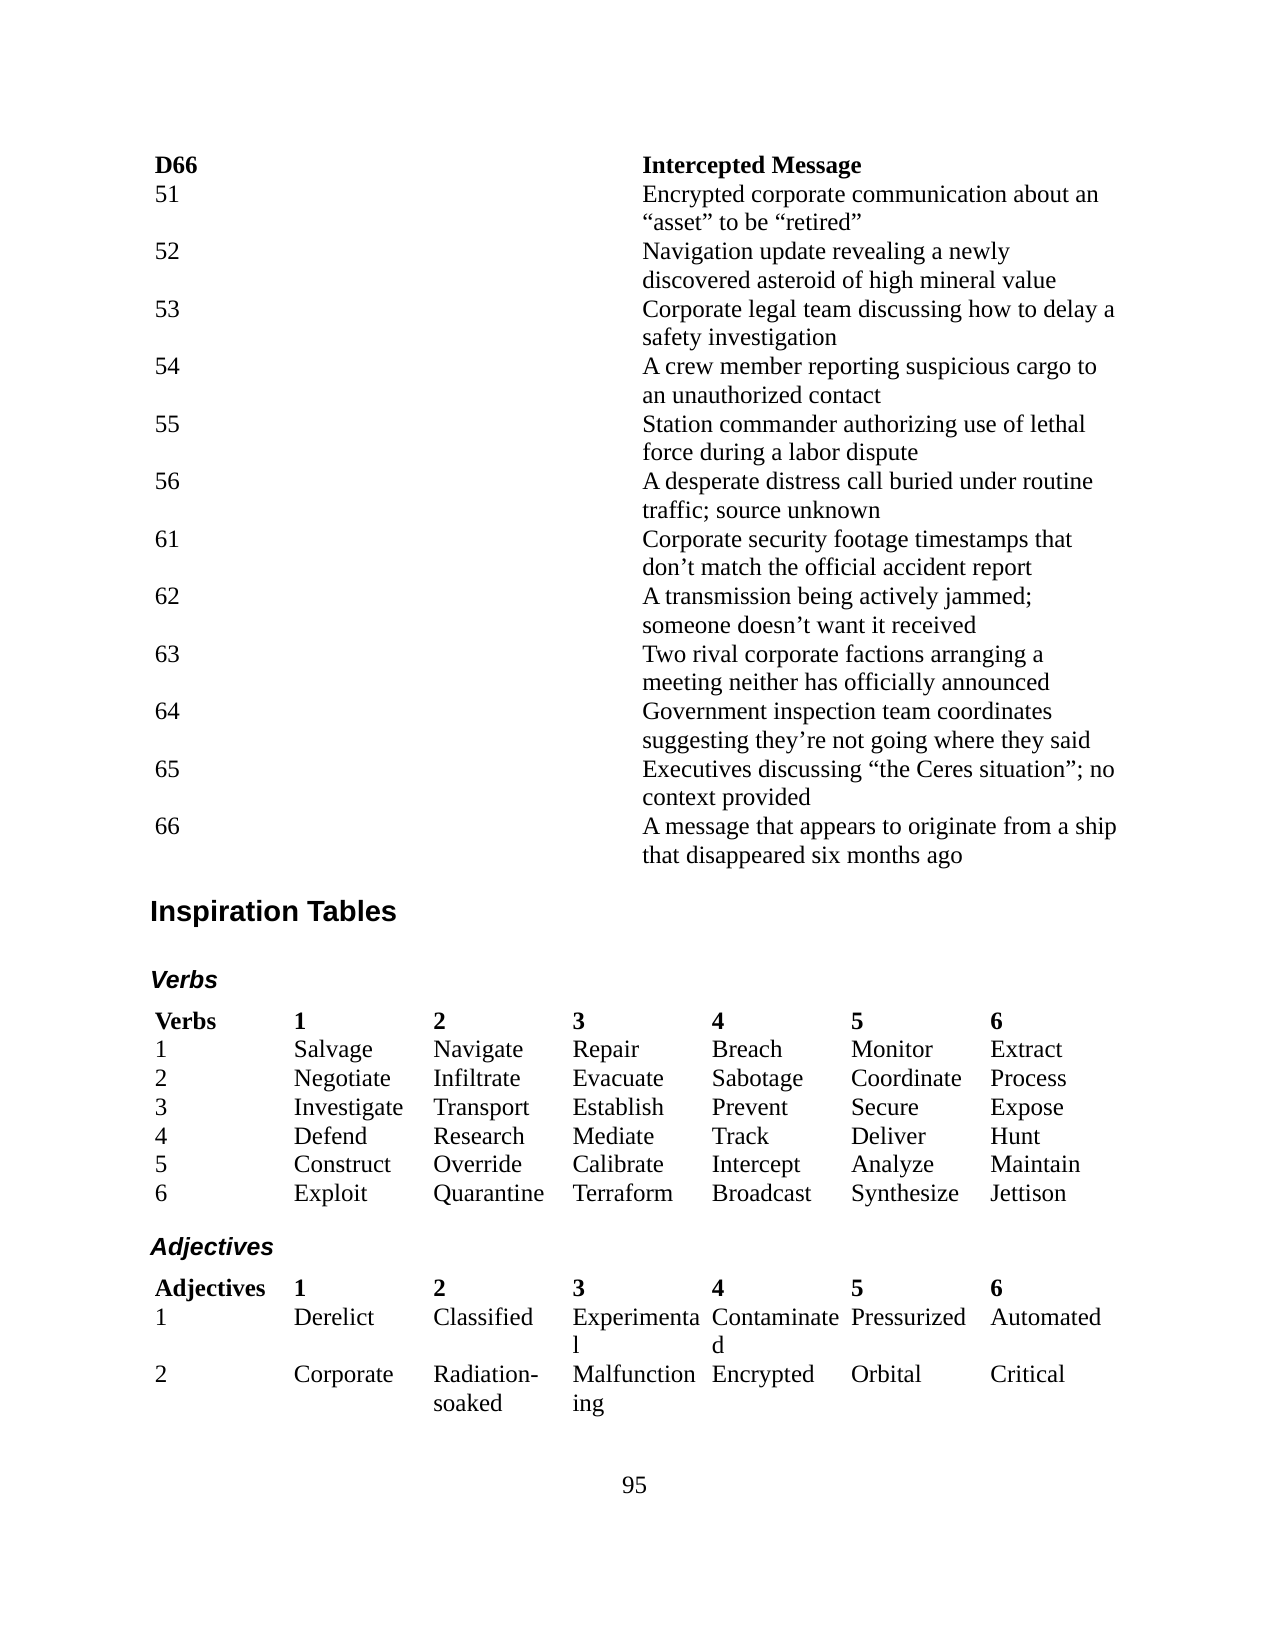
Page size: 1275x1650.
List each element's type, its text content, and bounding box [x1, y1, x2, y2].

table_cell Navigate [429, 1035, 568, 1063]
subtitle Adjectives [150, 1232, 1125, 1261]
table_header Intercepted Message [638, 150, 1125, 179]
table_cell Encrypted [707, 1359, 846, 1417]
table_header 1 [289, 1006, 428, 1034]
table_header Adjectives [150, 1273, 289, 1302]
table_header 6 [986, 1273, 1125, 1302]
table_cell Mediate [568, 1121, 707, 1149]
table_cell 51 [150, 179, 637, 236]
table_cell Intercept [707, 1150, 846, 1178]
table_cell Classified [429, 1302, 568, 1359]
table_cell Experimental [568, 1302, 707, 1359]
table_cell Quarantine [429, 1178, 568, 1207]
table_cell Broadcast [707, 1178, 846, 1207]
table_cell Salvage [289, 1035, 428, 1063]
table_header 4 [707, 1273, 846, 1302]
table_cell 53 [150, 294, 637, 351]
table_cell 65 [150, 754, 637, 811]
table_cell 2 [150, 1063, 289, 1092]
table_cell Extract [986, 1035, 1125, 1063]
table_cell 5 [150, 1150, 289, 1178]
table_cell 55 [150, 409, 637, 466]
table_cell Prevent [707, 1092, 846, 1121]
table_cell Deliver [846, 1121, 986, 1149]
table_cell 64 [150, 696, 637, 754]
table_cell Hunt [986, 1121, 1125, 1149]
table_cell Monitor [846, 1035, 986, 1063]
table_cell Orbital [846, 1359, 986, 1417]
table_cell Breach [707, 1035, 846, 1063]
table_cell Automated [986, 1302, 1125, 1359]
table_header Verbs [150, 1006, 289, 1034]
table_cell Terraform [568, 1178, 707, 1207]
table_cell Investigate [289, 1092, 428, 1121]
table_cell Infiltrate [429, 1063, 568, 1092]
table_cell 63 [150, 639, 637, 696]
table_cell 4 [150, 1121, 289, 1149]
table_header 1 [289, 1273, 428, 1302]
table_cell 2 [150, 1359, 289, 1417]
table_cell Corporate legal team discussing how to delay a safety investigation [638, 294, 1125, 351]
table_cell 6 [150, 1178, 289, 1207]
table_cell 1 [150, 1035, 289, 1063]
table_cell Track [707, 1121, 846, 1149]
table_header 5 [846, 1273, 986, 1302]
table_cell Defend [289, 1121, 428, 1149]
subtitle Inspiration Tables [150, 894, 1125, 927]
table_cell Secure [846, 1092, 986, 1121]
table_cell Corporate security footage timestamps that don’t match the official accident report [638, 524, 1125, 581]
table_cell Repair [568, 1035, 707, 1063]
table_header D66 [150, 150, 637, 179]
table_cell Coordinate [846, 1063, 986, 1092]
table_cell Contaminated [707, 1302, 846, 1359]
table_cell Encrypted corporate communication about an “asset” to be “retired” [638, 179, 1125, 236]
table_cell Evacuate [568, 1063, 707, 1092]
table_cell Synthesize [846, 1178, 986, 1207]
table_header 3 [568, 1006, 707, 1034]
table_cell Research [429, 1121, 568, 1149]
table_cell Radiation-soaked [429, 1359, 568, 1417]
table_header 5 [846, 1006, 986, 1034]
table_header 3 [568, 1273, 707, 1302]
table_cell A desperate distress call buried under routine traffic; source unknown [638, 466, 1125, 524]
table_header 2 [429, 1273, 568, 1302]
table_cell Pressurized [846, 1302, 986, 1359]
table_cell Derelict [289, 1302, 428, 1359]
table_cell 61 [150, 524, 637, 581]
table_cell 52 [150, 236, 637, 294]
table_cell A transmission being actively jammed; someone doesn’t want it received [638, 581, 1125, 639]
table_cell Malfunctioning [568, 1359, 707, 1417]
table_cell Construct [289, 1150, 428, 1178]
table_cell Government inspection team coordinates suggesting they’re not going where they said [638, 696, 1125, 754]
subtitle Verbs [150, 965, 1125, 993]
table_cell Expose [986, 1092, 1125, 1121]
table_cell Two rival corporate factions arranging a meeting neither has officially announced [638, 639, 1125, 696]
table_cell Establish [568, 1092, 707, 1121]
table_cell A message that appears to originate from a ship that disappeared six months ago [638, 811, 1125, 869]
table_cell Analyze [846, 1150, 986, 1178]
table_cell Jettison [986, 1178, 1125, 1207]
table_cell Corporate [289, 1359, 428, 1417]
table_cell 66 [150, 811, 637, 869]
table_cell Negotiate [289, 1063, 428, 1092]
table_cell Sabotage [707, 1063, 846, 1092]
table_header 2 [429, 1006, 568, 1034]
table_cell A crew member reporting suspicious cargo to an unauthorized contact [638, 351, 1125, 409]
table_cell Exploit [289, 1178, 428, 1207]
table_cell Navigation update revealing a newly discovered asteroid of high mineral value [638, 236, 1125, 294]
table_cell 56 [150, 466, 637, 524]
table_cell Process [986, 1063, 1125, 1092]
table_header 6 [986, 1006, 1125, 1034]
table_cell Transport [429, 1092, 568, 1121]
table_cell Override [429, 1150, 568, 1178]
table_cell 62 [150, 581, 637, 639]
table_cell Executives discussing “the Ceres situation”; no context provided [638, 754, 1125, 811]
table_cell Maintain [986, 1150, 1125, 1178]
table_cell 3 [150, 1092, 289, 1121]
table_cell Station commander authorizing use of lethal force during a labor dispute [638, 409, 1125, 466]
table_cell Calibrate [568, 1150, 707, 1178]
table_cell Critical [986, 1359, 1125, 1417]
table_header 4 [707, 1006, 846, 1034]
table_cell 1 [150, 1302, 289, 1359]
table_cell 54 [150, 351, 637, 409]
